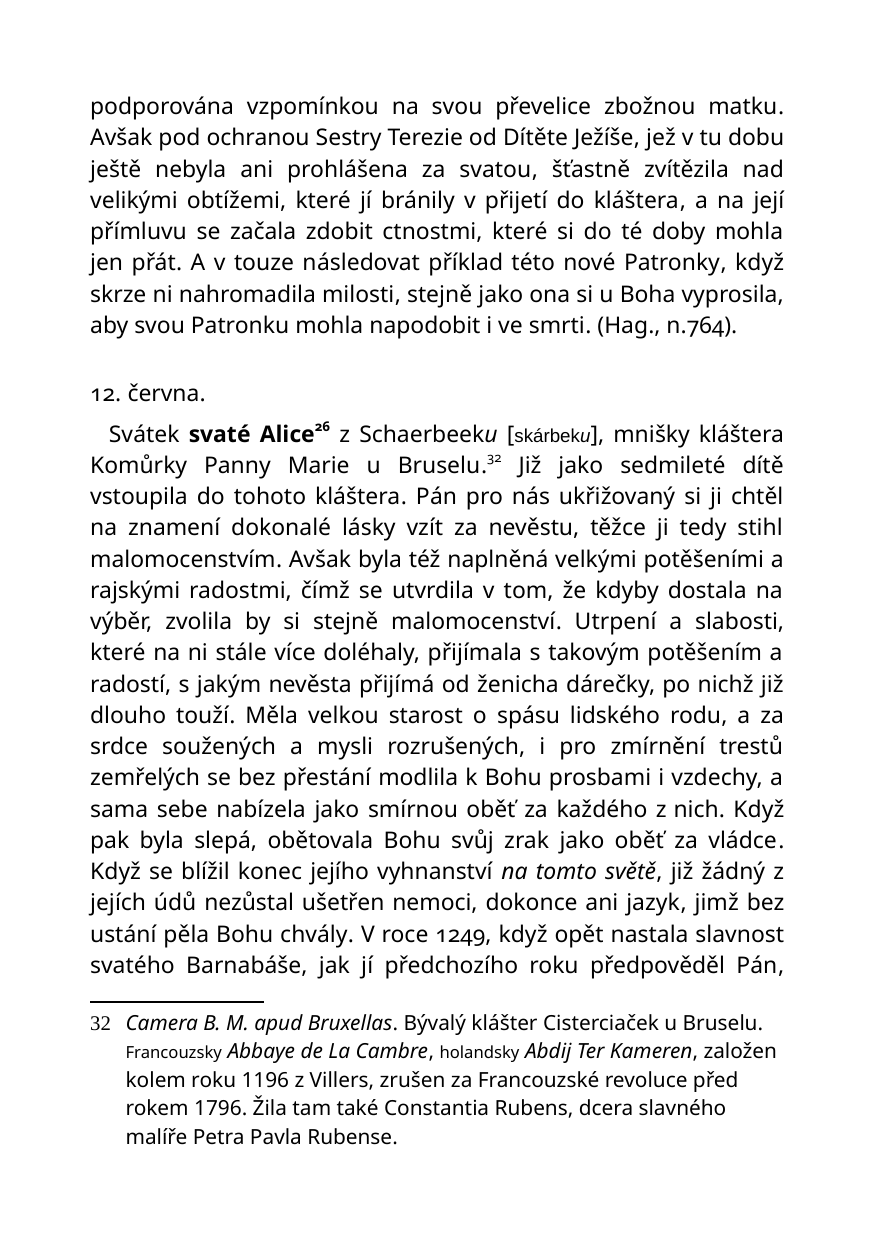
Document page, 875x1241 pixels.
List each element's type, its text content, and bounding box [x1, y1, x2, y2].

text 12. června. [90, 377, 784, 408]
text Camera B. M. apud Bruxellas. Bývalý klášter Cisterciaček u Bruselu. Francouzsky Abbaye de La Cambre, holandsky Abdij Ter Kameren, založen kolem roku 1196 z Villers, zrušen za Francouzské revoluce před rokem 1796. Žila tam také Constantia Rubens, dcera slavného malíře Petra Pavla Rubense. [90, 1008, 784, 1150]
text Svátek svaté Alice26 z Schaerbeeku [skárbeku], mnišky kláštera Komůrky Panny Marie u Bruselu. Již jako sedmileté dítě vstoupila do tohoto kláštera. Pán pro nás ukřižovaný si ji chtěl na znamení dokonalé lásky vzít za nevěstu, těžce ji tedy stihl malomocenstvím. Avšak byla též naplněná velkými potěšeními a rajskými radostmi, čímž se utvrdila v tom, že kdyby dostala na výběr, zvolila by si stejně malomocenství. Utrpení a slabosti, které na ni stále více doléhaly, přijímala s takovým potěšením a radostí, s jakým nevěsta přijímá od ženicha dárečky, po nichž již dlouho touží. Měla velkou starost o spásu lidského rodu, a za srdce soužených a mysli rozrušených, i pro zmírnění trestů zemřelých se bez přestání modlila k Bohu prosbami i vzdechy, a sama sebe nabízela jako smírnou oběť za každého z nich. Když pak byla slepá, obětovala Bohu svůj zrak jako oběť za vládce. Když se blížil konec jejího vyhnanství na tomto světě, již žádný z jejích údů nezůstal ušetřen nemoci, dokonce ani jazyk, jimž bez ustání pěla Bohu chvály. V roce 1249, když opět nastala slavnost svatého Barnabáše, jak jí předchozího roku předpověděl Pán, [90, 417, 784, 980]
text podporována vzpomínkou na svou převelice zbožnou matku. Avšak pod ochranou Sestry Terezie od Dítěte Ježíše, jež v tu dobu ještě nebyla ani prohlášena za svatou, šťastně zvítězila nad velikými obtížemi, které jí bránily v přijetí do kláštera, a na její přímluvu se začala zdobit ctnostmi, které si do té doby mohla jen přát. A v touze následovat příklad této nové Patronky, když skrze ni nahromadila milosti, stejně jako ona si u Boha vyprosila, aby svou Patronku mohla napodobit i ve smrti. (Hag., n.764). [90, 90, 784, 340]
